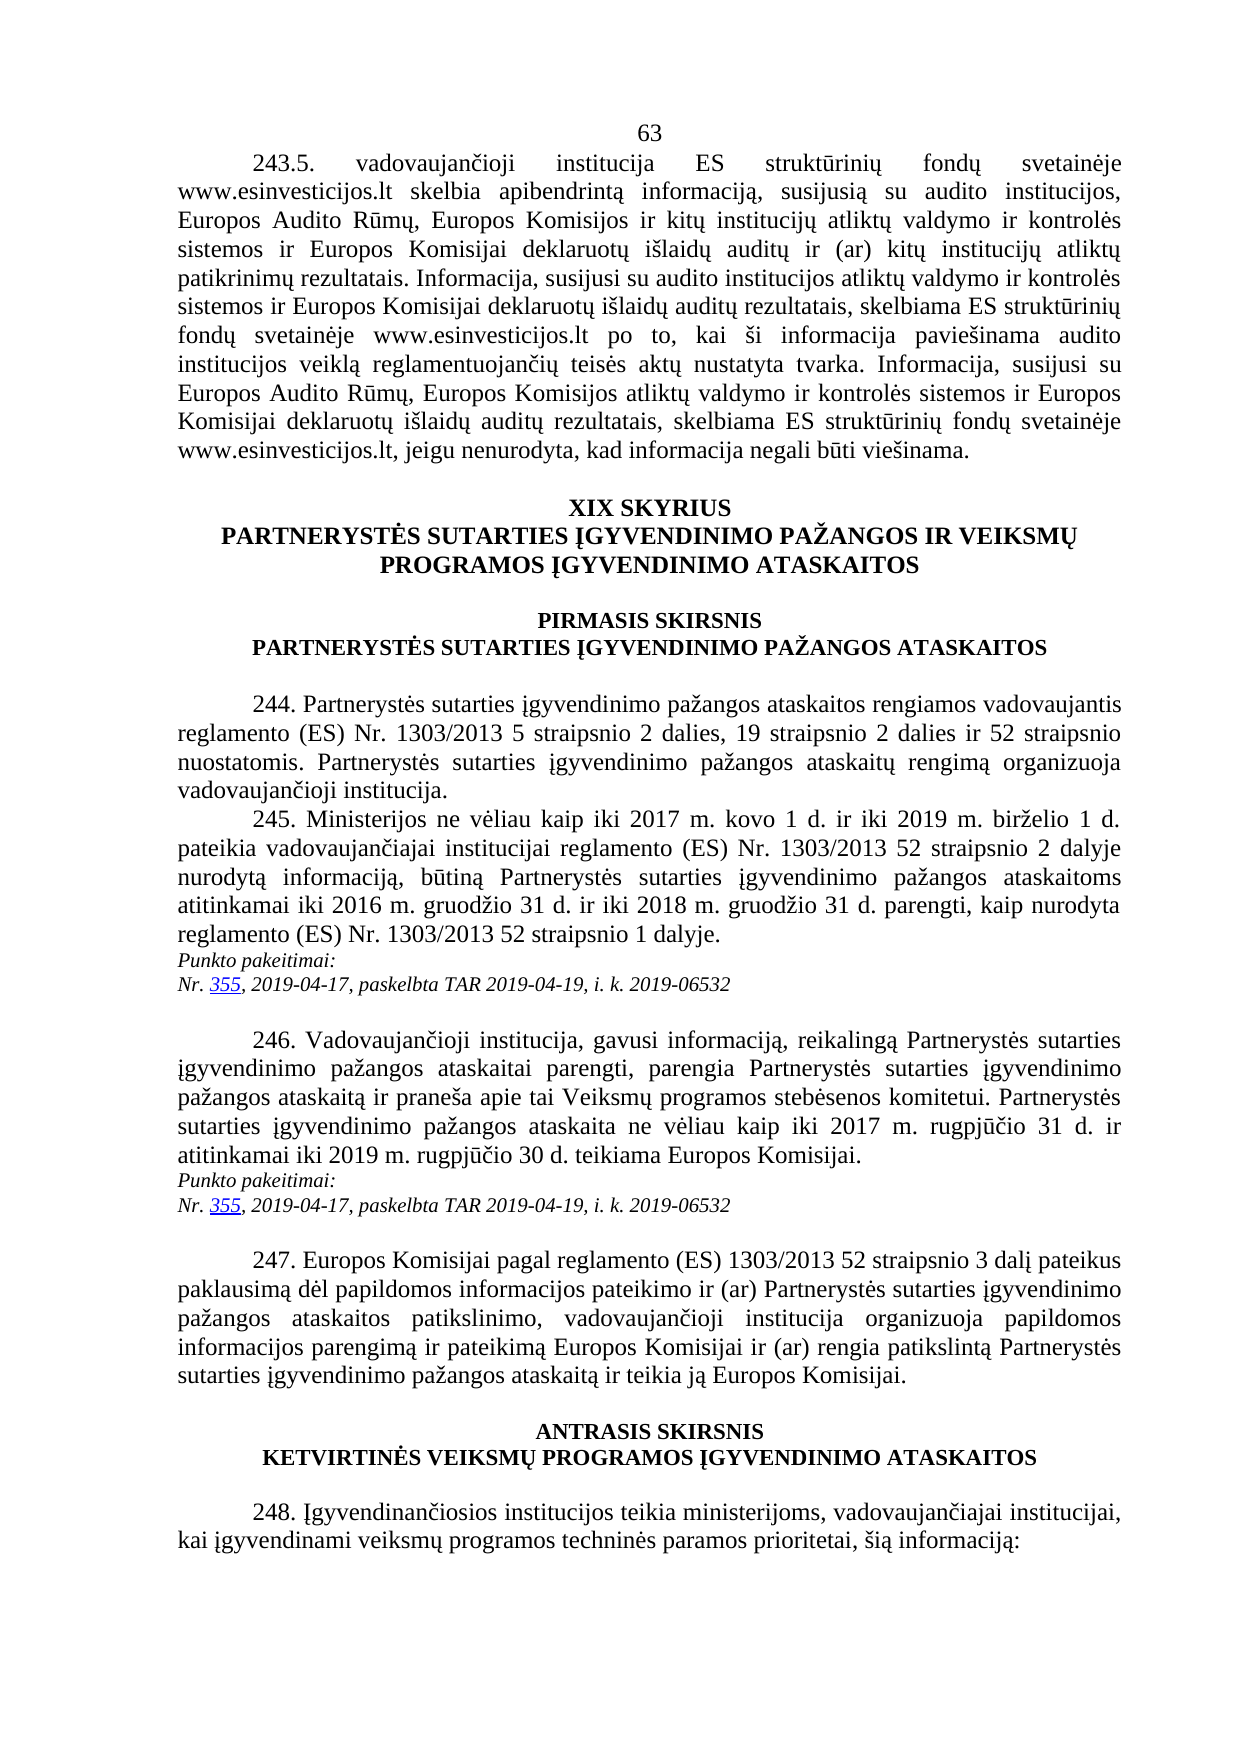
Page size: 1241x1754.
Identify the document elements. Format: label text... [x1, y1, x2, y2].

text 248. Įgyvendinančiosios institucijos teikia ministerijoms, vadovaujančiajai institucijai, kai įgyvendinami veiksmų programos techninės paramos prioritetai, šią informaciją: [177, 1497, 1122, 1554]
text 245. Ministerijos ne vėliau kaip iki 2017 m. kovo 1 d. ir iki 2019 m. birželio 1 d. pateikia vadovaujančiajai institucijai reglamento (ES) Nr. 1303/2013 52 straipsnio 2 dalyje nurodytą informaciją, būtiną Partnerystės sutarties įgyvendinimo pažangos ataskaitoms atitinkamai iki 2016 m. gruodžio 31 d. ir iki 2018 m. gruodžio 31 d. parengti, kaip nurodyta reglamento (ES) Nr. 1303/2013 52 straipsnio 1 dalyje. [177, 804, 1122, 948]
text KETVIRTINĖS VEIKSMŲ PROGRAMOS ĮGYVENDINIMO ATASKAITOS [177, 1444, 1122, 1471]
text Nr. 355, 2019-04-17, paskelbta TAR 2019-04-19, i. k. 2019-06532 [177, 972, 1122, 996]
text 244. Partnerystės sutarties įgyvendinimo pažangos ataskaitos rengiamos vadovaujantis reglamento (ES) Nr. 1303/2013 5 straipsnio 2 dalies, 19 straipsnio 2 dalies ir 52 straipsnio nuostatomis. Partnerystės sutarties įgyvendinimo pažangos ataskaitų rengimą organizuoja vadovaujančioji institucija. [177, 689, 1122, 804]
text PARTNERYSTĖS SUTARTIES ĮGYVENDINIMO PAŽANGOS ATASKAITOS [177, 634, 1122, 660]
text 246. Vadovaujančioji institucija, gavusi informaciją, reikalingą Partnerystės sutarties įgyvendinimo pažangos ataskaitai parengti, parengia Partnerystės sutarties įgyvendinimo pažangos ataskaitą ir praneša apie tai Veiksmų programos stebėsenos komitetui. Partnerystės sutarties įgyvendinimo pažangos ataskaita ne vėliau kaip iki 2017 m. rugpjūčio 31 d. ir atitinkamai iki 2019 m. rugpjūčio 30 d. teikiama Europos Komisijai. [177, 1025, 1122, 1168]
subtitle PIRMASIS SKIRSNIS [177, 608, 1122, 634]
text Nr. 355, 2019-04-17, paskelbta TAR 2019-04-19, i. k. 2019-06532 [177, 1192, 1122, 1217]
text 243.5. vadovaujančioji institucija ES struktūrinių fondų svetainėje www.esinvesticijos.lt skelbia apibendrintą informaciją, susijusią su audito institucijos, Europos Audito Rūmų, Europos Komisijos ir kitų institucijų atliktų valdymo ir kontrolės sistemos ir Europos Komisijai deklaruotų išlaidų auditų ir (ar) kitų institucijų atliktų patikrinimų rezultatais. Informacija, susijusi su audito institucijos atliktų valdymo ir kontrolės sistemos ir Europos Komisijai deklaruotų išlaidų auditų rezultatais, skelbiama ES struktūrinių fondų svetainėje www.esinvesticijos.lt po to, kai ši informacija paviešinama audito institucijos veiklą reglamentuojančių teisės aktų nustatyta tvarka. Informacija, susijusi su Europos Audito Rūmų, Europos Komisijos atliktų valdymo ir kontrolės sistemos ir Europos Komisijai deklaruotų išlaidų auditų rezultatais, skelbiama ES struktūrinių fondų svetainėje www.esinvesticijos.lt, jeigu nenurodyta, kad informacija negali būti viešinama. [177, 148, 1122, 464]
text XIX SKYRIUS [177, 493, 1122, 521]
text Punkto pakeitimai: [177, 1168, 1122, 1192]
text 247. Europos Komisijai pagal reglamento (ES) 1303/2013 52 straipsnio 3 dalį pateikus paklausimą dėl papildomos informacijos pateikimo ir (ar) Partnerystės sutarties įgyvendinimo pažangos ataskaitos patikslinimo, vadovaujančioji institucija organizuoja papildomos informacijos parengimą ir pateikimą Europos Komisijai ir (ar) rengia patikslintą Partnerystės sutarties įgyvendinimo pažangos ataskaitą ir teikia ją Europos Komisijai. [177, 1245, 1122, 1389]
subtitle ANTRASIS SKIRSNIS [177, 1418, 1122, 1444]
text Punkto pakeitimai: [177, 948, 1122, 972]
text PARTNERYSTĖS SUTARTIES ĮGYVENDINIMO PAŽANGOS IR VEIKSMŲ PROGRAMOS ĮGYVENDINIMO ATASKAITOS [177, 521, 1122, 579]
